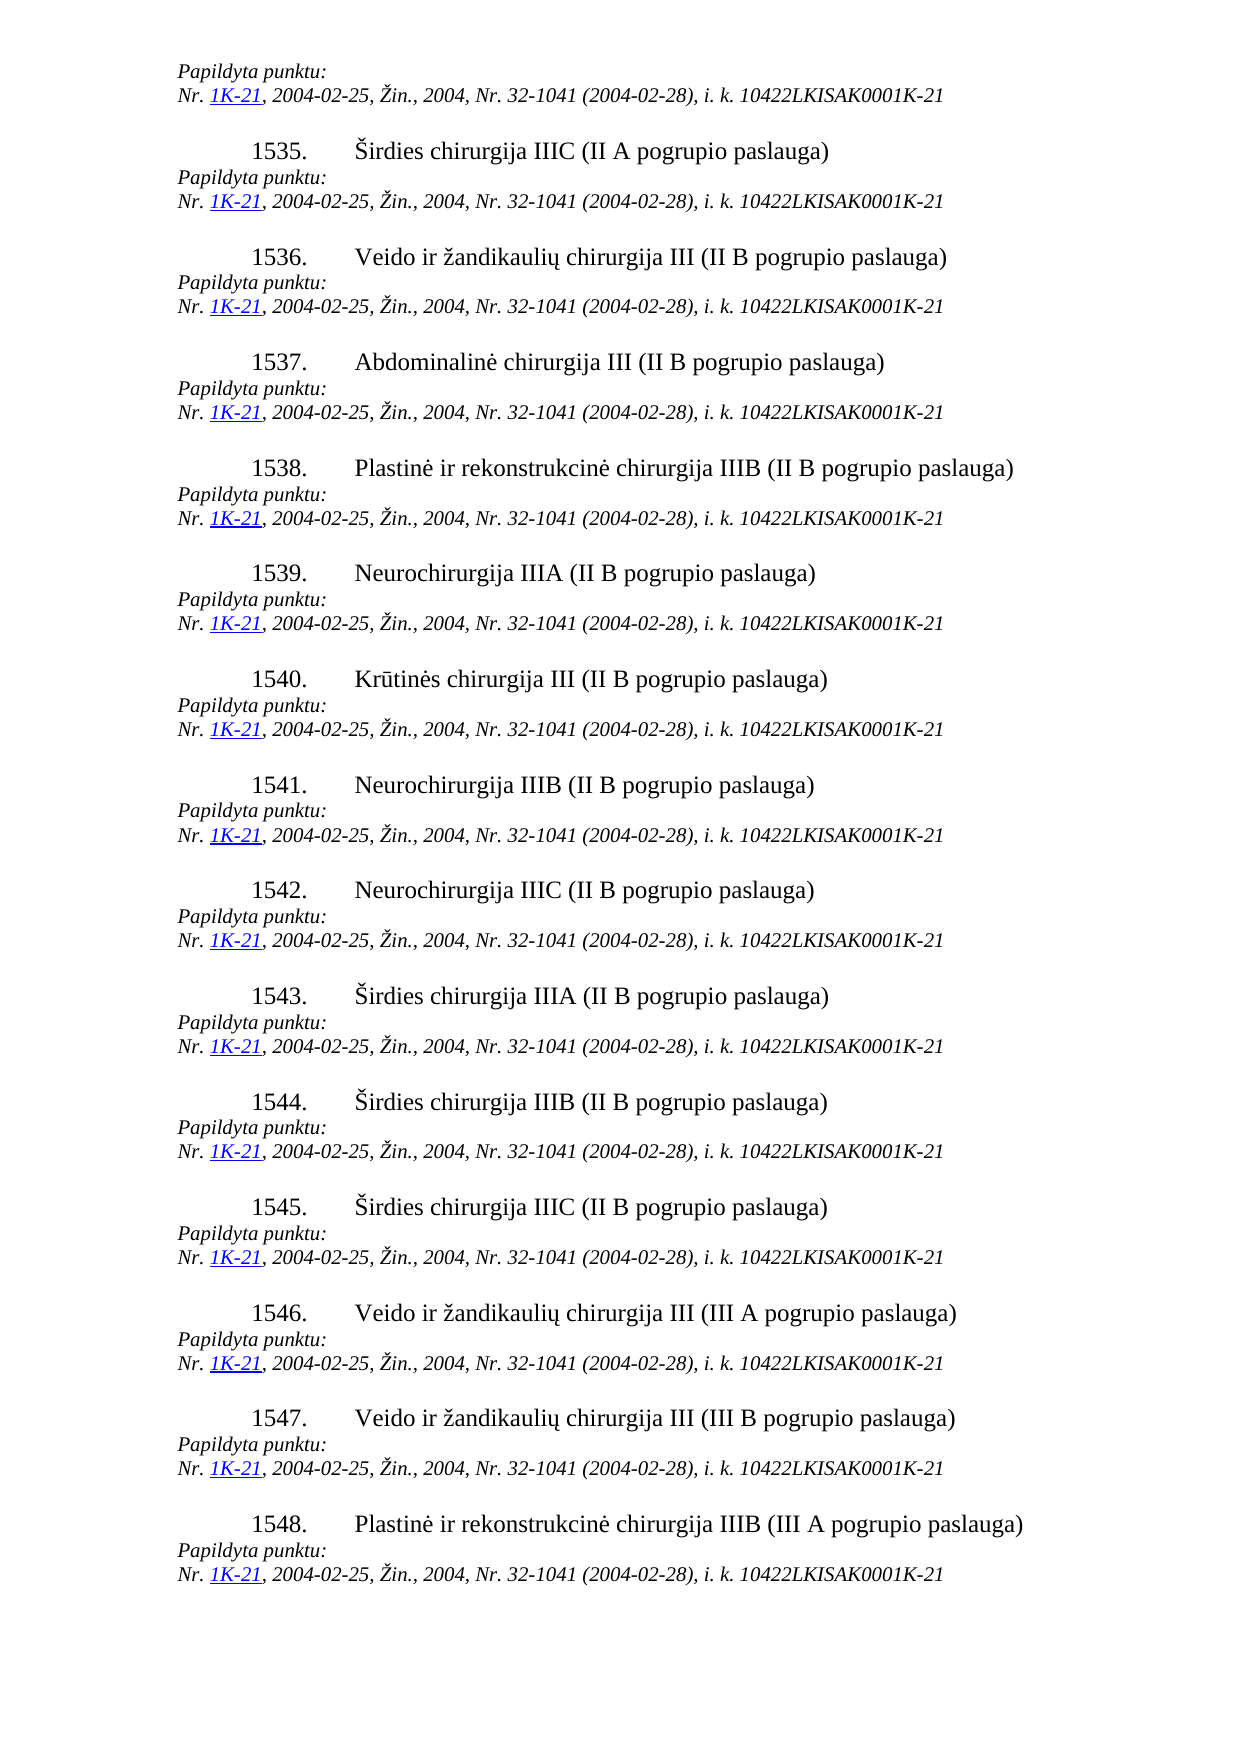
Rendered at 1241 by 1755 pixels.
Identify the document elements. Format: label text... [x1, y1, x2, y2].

text 1541. Neurochirurgija IIIB (II B pogrupio paslauga) [177, 770, 1181, 798]
text Papildyta punktu: [177, 587, 1181, 611]
text 1548. Plastinė ir rekonstrukcinė chirurgija IIIB (III A pogrupio paslauga) [177, 1509, 1181, 1538]
text Nr. 1K-21, 2004-02-25, Žin., 2004, Nr. 32-1041 (2004-02-28), i. k. 10422LKISAK0001K-21 [177, 1034, 1181, 1058]
text Papildyta punktu: [177, 1538, 1181, 1562]
text 1539. Neurochirurgija IIIA (II B pogrupio paslauga) [177, 558, 1181, 587]
text 1544. Širdies chirurgija IIIB (II B pogrupio paslauga) [177, 1087, 1181, 1115]
text Papildyta punktu: [177, 165, 1181, 189]
text Papildyta punktu: [177, 376, 1181, 400]
text Nr. 1K-21, 2004-02-25, Žin., 2004, Nr. 32-1041 (2004-02-28), i. k. 10422LKISAK0001K-21 [177, 1351, 1181, 1375]
text 1537. Abdominalinė chirurgija III (II B pogrupio paslauga) [177, 347, 1181, 376]
text Papildyta punktu: [177, 59, 1181, 83]
text Papildyta punktu: [177, 693, 1181, 717]
text Papildyta punktu: [177, 798, 1181, 822]
text 1536. Veido ir žandikaulių chirurgija III (II B pogrupio paslauga) [177, 242, 1181, 270]
text Papildyta punktu: [177, 1327, 1181, 1351]
text Nr. 1K-21, 2004-02-25, Žin., 2004, Nr. 32-1041 (2004-02-28), i. k. 10422LKISAK0001K-21 [177, 822, 1181, 847]
text 1546. Veido ir žandikaulių chirurgija III (III A pogrupio paslauga) [177, 1298, 1181, 1327]
text Nr. 1K-21, 2004-02-25, Žin., 2004, Nr. 32-1041 (2004-02-28), i. k. 10422LKISAK0001K-21 [177, 83, 1181, 107]
text Nr. 1K-21, 2004-02-25, Žin., 2004, Nr. 32-1041 (2004-02-28), i. k. 10422LKISAK0001K-21 [177, 1139, 1181, 1163]
text Papildyta punktu: [177, 482, 1181, 506]
text Papildyta punktu: [177, 904, 1181, 928]
text Papildyta punktu: [177, 1432, 1181, 1456]
text Papildyta punktu: [177, 1115, 1181, 1139]
text Nr. 1K-21, 2004-02-25, Žin., 2004, Nr. 32-1041 (2004-02-28), i. k. 10422LKISAK0001K-21 [177, 928, 1181, 952]
text 1543. Širdies chirurgija IIIA (II B pogrupio paslauga) [177, 981, 1181, 1010]
text Nr. 1K-21, 2004-02-25, Žin., 2004, Nr. 32-1041 (2004-02-28), i. k. 10422LKISAK0001K-21 [177, 400, 1181, 424]
text Papildyta punktu: [177, 270, 1181, 294]
text 1538. Plastinė ir rekonstrukcinė chirurgija IIIB (II B pogrupio paslauga) [177, 453, 1181, 482]
text 1542. Neurochirurgija IIIC (II B pogrupio paslauga) [177, 875, 1181, 904]
text Papildyta punktu: [177, 1221, 1181, 1245]
text Nr. 1K-21, 2004-02-25, Žin., 2004, Nr. 32-1041 (2004-02-28), i. k. 10422LKISAK0001K-21 [177, 506, 1181, 530]
text 1547. Veido ir žandikaulių chirurgija III (III B pogrupio paslauga) [177, 1403, 1181, 1432]
text 1540. Krūtinės chirurgija III (II B pogrupio paslauga) [177, 664, 1181, 693]
text Nr. 1K-21, 2004-02-25, Žin., 2004, Nr. 32-1041 (2004-02-28), i. k. 10422LKISAK0001K-21 [177, 1245, 1181, 1269]
text Nr. 1K-21, 2004-02-25, Žin., 2004, Nr. 32-1041 (2004-02-28), i. k. 10422LKISAK0001K-21 [177, 1456, 1181, 1480]
text 1545. Širdies chirurgija IIIC (II B pogrupio paslauga) [177, 1192, 1181, 1221]
text Nr. 1K-21, 2004-02-25, Žin., 2004, Nr. 32-1041 (2004-02-28), i. k. 10422LKISAK0001K-21 [177, 189, 1181, 213]
text Nr. 1K-21, 2004-02-25, Žin., 2004, Nr. 32-1041 (2004-02-28), i. k. 10422LKISAK0001K-21 [177, 717, 1181, 741]
text Papildyta punktu: [177, 1010, 1181, 1034]
text 1535. Širdies chirurgija IIIC (II A pogrupio paslauga) [177, 136, 1181, 165]
text Nr. 1K-21, 2004-02-25, Žin., 2004, Nr. 32-1041 (2004-02-28), i. k. 10422LKISAK0001K-21 [177, 1562, 1181, 1586]
text Nr. 1K-21, 2004-02-25, Žin., 2004, Nr. 32-1041 (2004-02-28), i. k. 10422LKISAK0001K-21 [177, 294, 1181, 318]
text Nr. 1K-21, 2004-02-25, Žin., 2004, Nr. 32-1041 (2004-02-28), i. k. 10422LKISAK0001K-21 [177, 611, 1181, 635]
